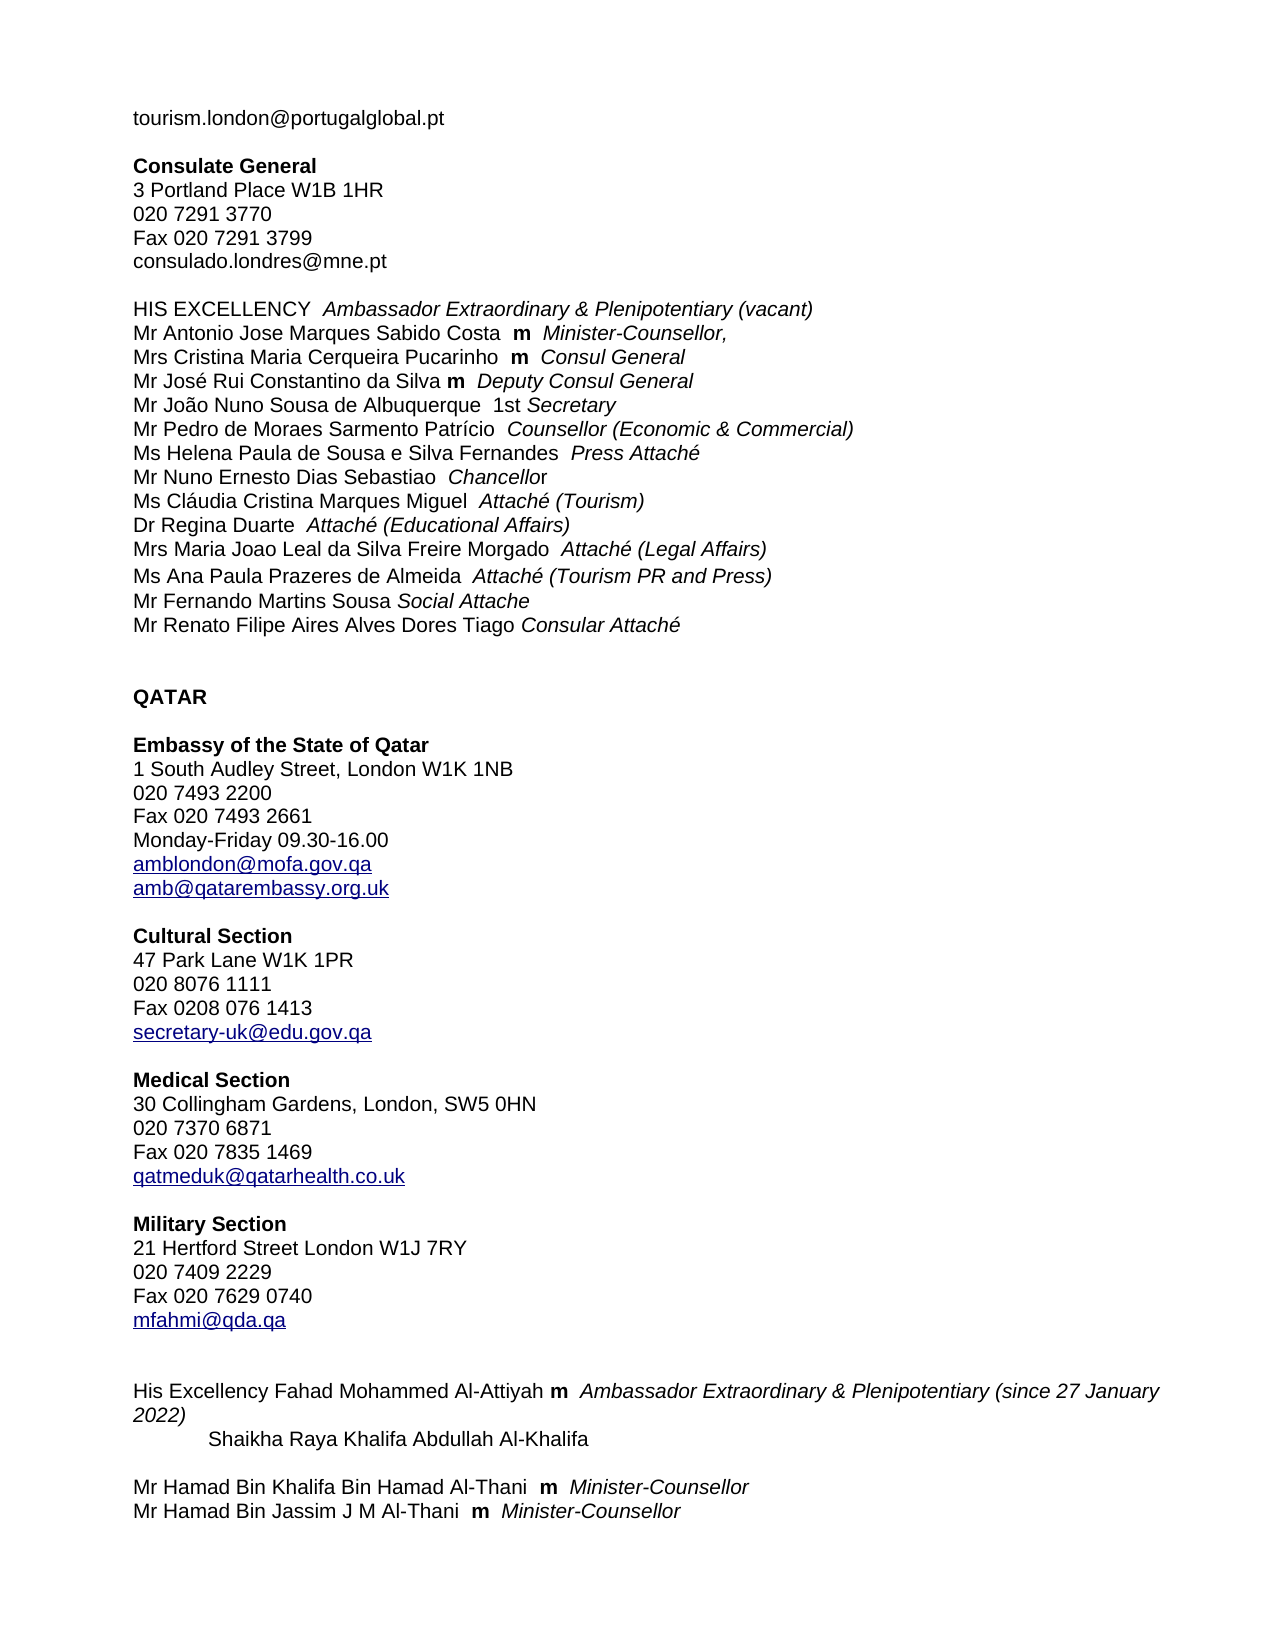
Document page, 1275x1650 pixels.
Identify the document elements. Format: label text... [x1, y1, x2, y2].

text Mr João Nuno Sousa de Albuquerque 1st Secretary [133, 393, 1181, 417]
text 3 Portland Place W1B 1HR [133, 177, 1181, 201]
text Fax 020 7493 2661 [133, 804, 1181, 828]
text tourism.london@portugalglobal.pt [133, 106, 1181, 129]
text Fax 0208 076 1413 [133, 996, 1181, 1020]
text Fax 020 7629 0740 [133, 1283, 1181, 1307]
text Embassy of the State of Qatar [133, 732, 1181, 756]
text 30 Collingham Gardens, London, SW5 0HN [133, 1092, 1181, 1116]
text 020 7409 2229 [133, 1259, 1181, 1283]
text Mr Antonio Jose Marques Sabido Costa m Minister-Counsellor, [133, 321, 1181, 345]
text His Excellency Fahad Mohammed Al-Attiyah m Ambassador Extraordinary & Plenipotentiary (since 27 January 2022) [133, 1379, 1181, 1427]
text 020 8076 1111 [133, 972, 1181, 996]
subtitle QATAR [133, 684, 1181, 708]
text 020 7493 2200 [133, 780, 1181, 804]
text Mr Nuno Ernesto Dias Sebastiao Chancellor [133, 465, 1181, 489]
text Mr Hamad Bin Khalifa Bin Hamad Al-Thani m Minister-Counsellor [133, 1475, 1181, 1499]
text Ms Ana Paula Prazeres de Almeida Attaché (Tourism PR and Press) [133, 561, 1181, 589]
text Medical Section [133, 1068, 1181, 1092]
text Fax 020 7291 3799 [133, 225, 1181, 249]
text HIS EXCELLENCY Ambassador Extraordinary & Plenipotentiary (vacant) [133, 297, 1181, 321]
text Mr Hamad Bin Jassim J M Al-Thani m Minister-Counsellor [133, 1499, 1181, 1523]
text Ms Cláudia Cristina Marques Miguel Attaché (Tourism) [133, 489, 1181, 513]
text Shaikha Raya Khalifa Abdullah Al-Khalifa [133, 1427, 1181, 1451]
text Mr Renato Filipe Aires Alves Dores Tiago Consular Attaché [133, 613, 1181, 637]
text 21 Hertford Street London W1J 7RY [133, 1236, 1181, 1259]
text consulado.londres@mne.pt [133, 249, 1181, 273]
text Mr José Rui Constantino da Silva m Deputy Consul General [133, 369, 1181, 393]
text amb@qatarembassy.org.uk [133, 876, 1181, 900]
text mfahmi@qda.qa [133, 1307, 1181, 1331]
text qatmeduk@qatarhealth.co.uk [133, 1164, 1181, 1188]
text Dr Regina Duarte Attaché (Educational Affairs) [133, 513, 1181, 537]
text Mrs Maria Joao Leal da Silva Freire Morgado Attaché (Legal Affairs) [133, 537, 1181, 561]
text Mrs Cristina Maria Cerqueira Pucarinho m Consul General [133, 345, 1181, 369]
text 1 South Audley Street, London W1K 1NB [133, 756, 1181, 780]
text Ms Helena Paula de Sousa e Silva Fernandes Press Attaché [133, 441, 1181, 465]
text Monday-Friday 09.30-16.00 [133, 828, 1181, 852]
text Consulate General [133, 153, 1181, 177]
text Mr Pedro de Moraes Sarmento Patrício Counsellor (Economic & Commercial) [133, 417, 1181, 441]
text Mr Fernando Martins Sousa Social Attache [133, 589, 1181, 613]
text amblondon@mofa.gov.qa [133, 852, 1181, 876]
text 47 Park Lane W1K 1PR [133, 948, 1181, 972]
text secretary-uk@edu.gov.qa [133, 1020, 1181, 1044]
text Fax 020 7835 1469 [133, 1140, 1181, 1164]
text Cultural Section [133, 924, 1181, 948]
text 020 7291 3770 [133, 201, 1181, 225]
text Military Section [133, 1212, 1181, 1236]
text 020 7370 6871 [133, 1116, 1181, 1140]
